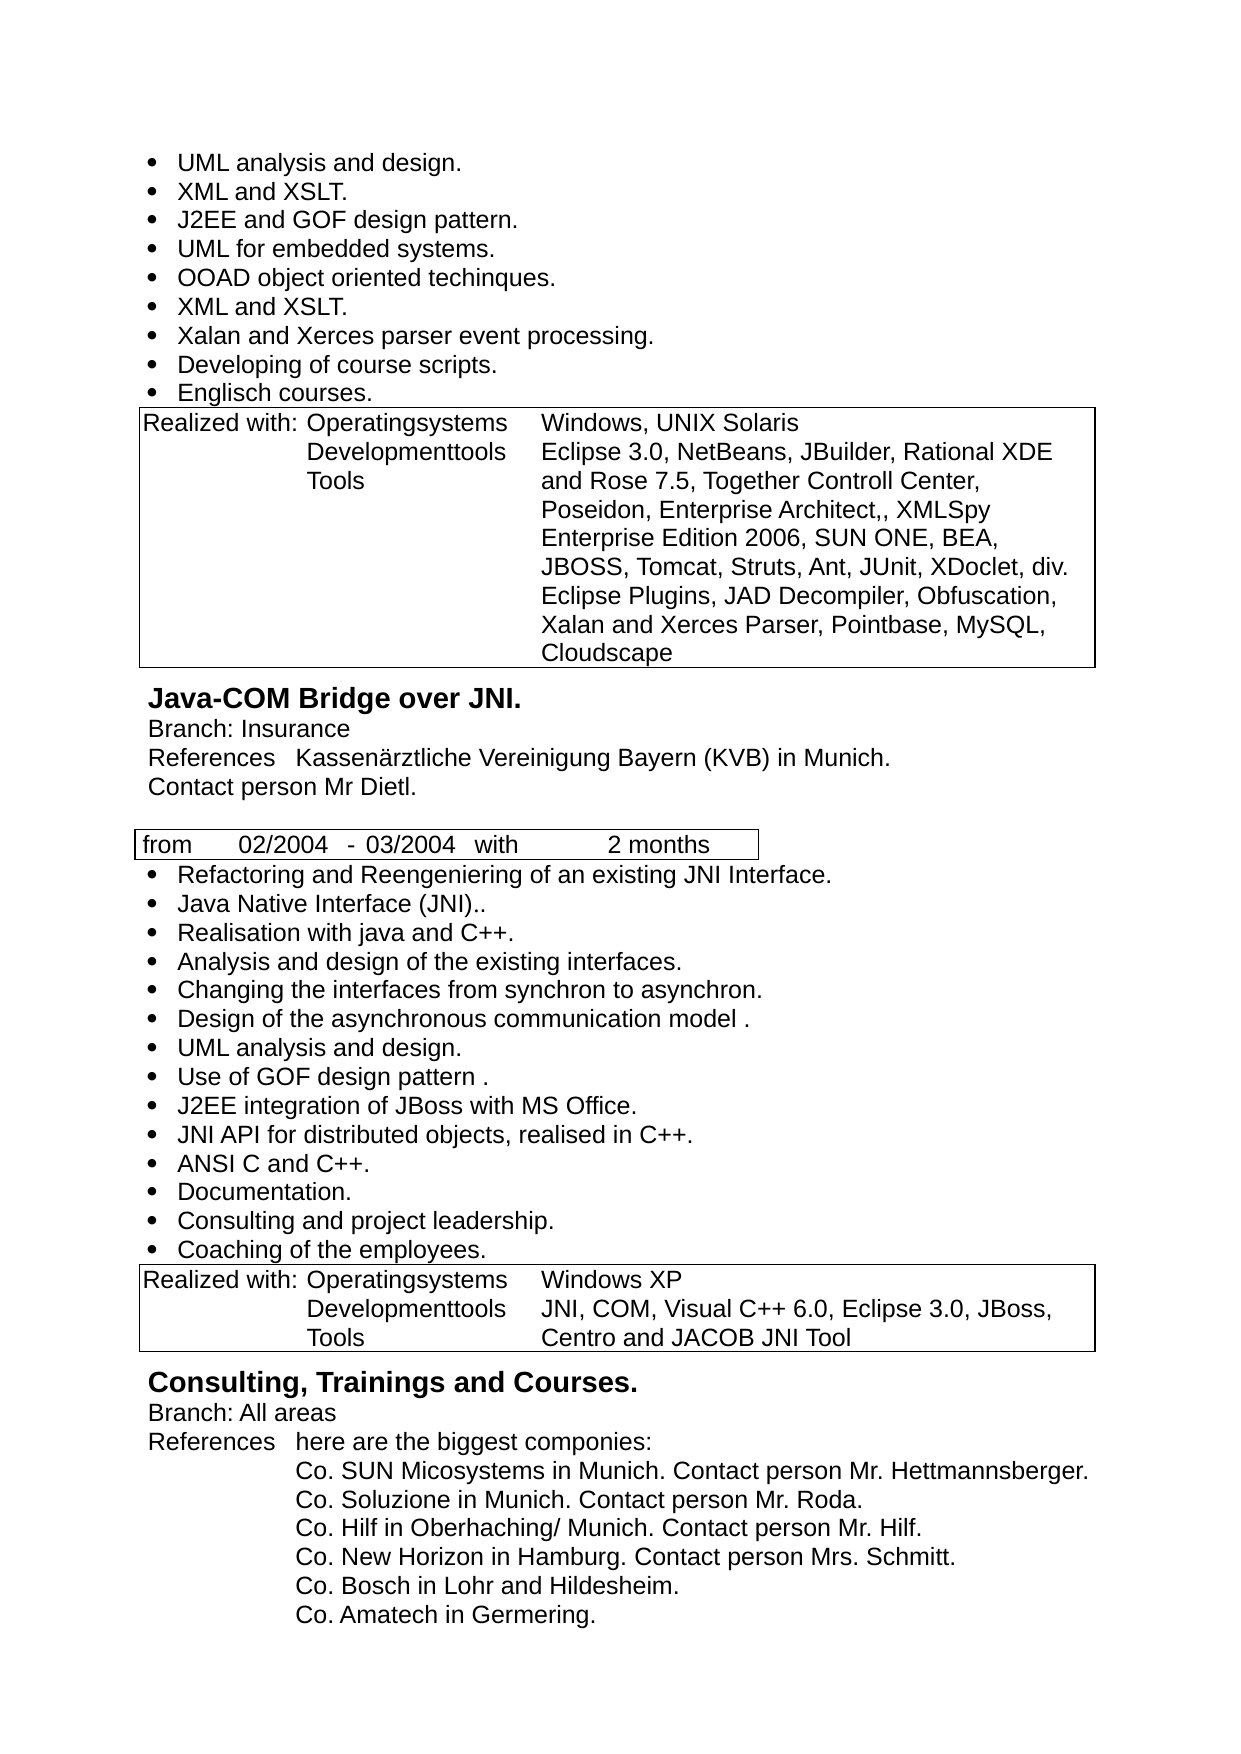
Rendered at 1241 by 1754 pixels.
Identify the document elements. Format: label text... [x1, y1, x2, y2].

list UML analysis and design. [148, 1033, 1104, 1062]
table_header Realized with: [140, 408, 303, 437]
list Changing the interfaces from synchron to asynchron. [148, 975, 1104, 1004]
list Consulting and project leadership. [148, 1206, 1104, 1235]
text Branch: All areas [148, 1398, 1104, 1427]
table_header Windows XP [538, 1265, 1094, 1294]
table_header 03/2004 [358, 830, 467, 859]
list Developing of course scripts. [148, 349, 1104, 378]
text References here are the biggest componies: [148, 1427, 1104, 1456]
table_header from [136, 830, 231, 859]
text References Kassenärztliche Vereinigung Bayern (KVB) in Munich. Contact person Mr Dietl. [148, 743, 1104, 800]
list J2EE integration of JBoss with MS Office. [148, 1091, 1104, 1120]
table_cell JNI, COM, Visual C++ 6.0, Eclipse 3.0, JBoss, Centro and JACOB JNI Tool [538, 1294, 1094, 1351]
list ANSI C and C++. [148, 1148, 1104, 1177]
list Xalan and Xerces parser event processing. [148, 321, 1104, 349]
list XML and XSLT. [148, 292, 1104, 321]
list Realisation with java and C++. [148, 918, 1104, 947]
subtitle Consulting, Trainings and Courses. [148, 1365, 1104, 1398]
list Coaching of the employees. [148, 1235, 1104, 1264]
text Co. Hilf in Oberhaching/ Munich. Contact person Mr. Hilf. [221, 1513, 1104, 1542]
list Use of GOF design pattern . [148, 1062, 1104, 1091]
text Co. SUN Micosystems in Munich. Contact person Mr. Hettmannsberger. [221, 1456, 1104, 1484]
table_header Operatingsystems [303, 1265, 538, 1294]
list Design of the asynchronous communication model . [148, 1004, 1104, 1033]
text Co. Amatech in Germering. [221, 1599, 1104, 1628]
table_cell [140, 437, 303, 667]
table_header - [340, 830, 358, 859]
table_header Operatingsystems [303, 408, 538, 437]
table_header Windows, UNIX Solaris [538, 408, 1094, 437]
table_cell Developmenttools Tools [303, 437, 538, 667]
table_header 02/2004 [231, 830, 339, 859]
table_cell [140, 1294, 303, 1351]
table_header 2 months [600, 830, 758, 859]
list J2EE and GOF design pattern. [148, 205, 1104, 234]
list Documentation. [148, 1177, 1104, 1206]
table_cell Eclipse 3.0, NetBeans, JBuilder, Rational XDE and Rose 7.5, Together Controll Center, Poseidon, Enterprise Architect,, XMLSpy Enterprise Edition 2006, SUN ONE, BEA, JBOSS, Tomcat, Struts, Ant, JUnit, XDoclet, div. Eclipse Plugins, JAD Decompiler, Obfuscation, Xalan and Xerces Parser, Pointbase, MySQL, Cloudscape [538, 437, 1094, 667]
text Co. New Horizon in Hamburg. Contact person Mrs. Schmitt. [221, 1542, 1104, 1571]
list Analysis and design of the existing interfaces. [148, 947, 1104, 975]
table_cell Developmenttools Tools [303, 1294, 538, 1351]
text Co. Soluzione in Munich. Contact person Mr. Roda. [221, 1484, 1104, 1513]
list JNI API for distributed objects, realised in C++. [148, 1120, 1104, 1148]
list Englisch courses. [148, 378, 1104, 407]
list Java Native Interface (JNI).. [148, 889, 1104, 918]
table_header with [467, 830, 600, 859]
list UML analysis and design. [148, 148, 1104, 176]
table_header Realized with: [140, 1265, 303, 1294]
text Co. Bosch in Lohr and Hildesheim. [221, 1571, 1104, 1599]
list XML and XSLT. [148, 176, 1104, 205]
text Branch: Insurance [148, 714, 1104, 743]
list UML for embedded systems. [148, 234, 1104, 263]
list Refactoring and Reengeniering of an existing JNI Interface. [148, 860, 1104, 889]
subtitle Java-COM Bridge over JNI. [148, 681, 1104, 714]
list OOAD object oriented techinques. [148, 263, 1104, 292]
